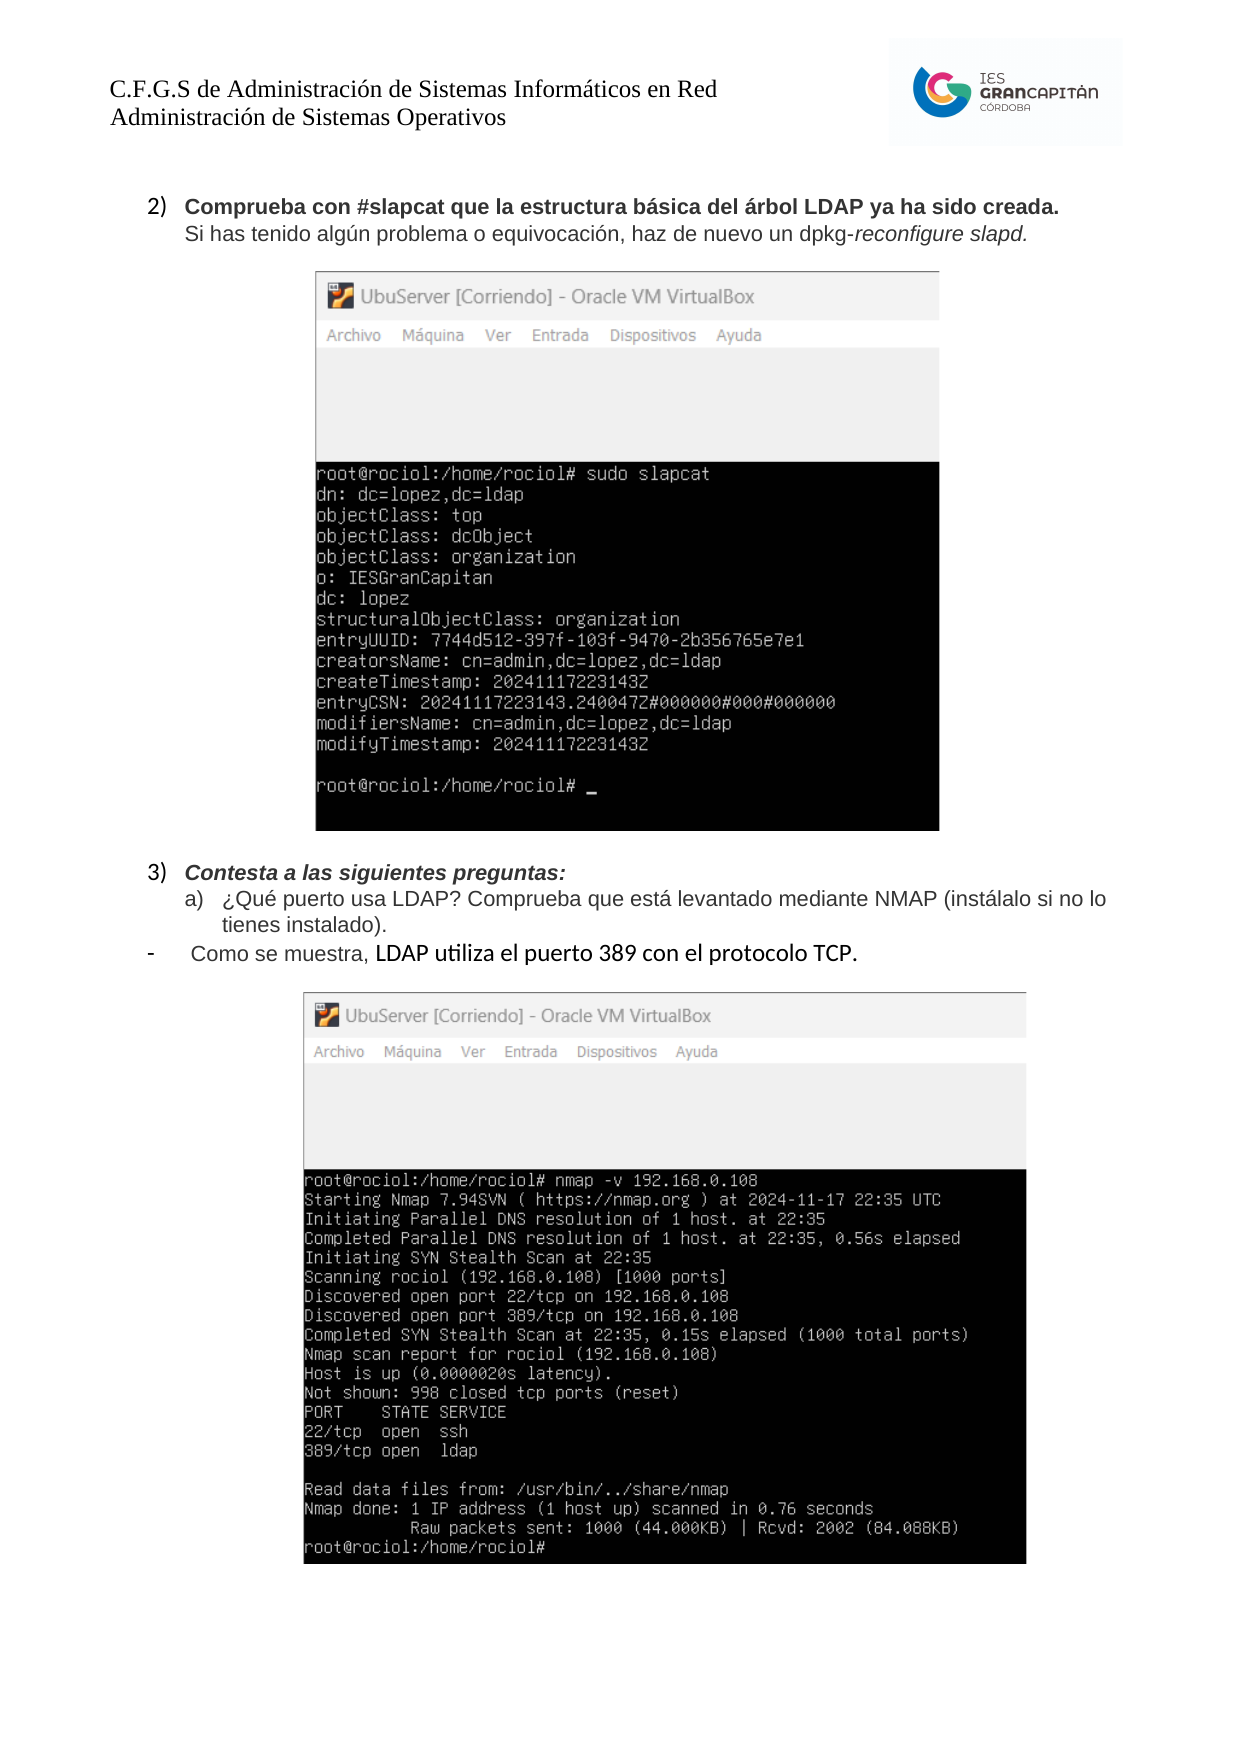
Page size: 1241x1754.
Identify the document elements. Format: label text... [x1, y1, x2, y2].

list Como se muestra, LDAP utiliza el puerto 389 con el protocolo TCP. [147, 937, 1145, 967]
list ¿Qué puerto usa LDAP? Comprueba que está levantado mediante NMAP (instálalo si no lo tienes instalado). [184, 886, 1145, 937]
list Comprueba con #slapcat que la estructura básica del árbol LDAP ya ha sido creada. [147, 191, 1145, 221]
list Contesta a las siguientes preguntas: [147, 856, 1145, 886]
text Si has tenido algún problema o equivocación, haz de nuevo un dpkg-reconfigure slapd. [184, 221, 1145, 246]
